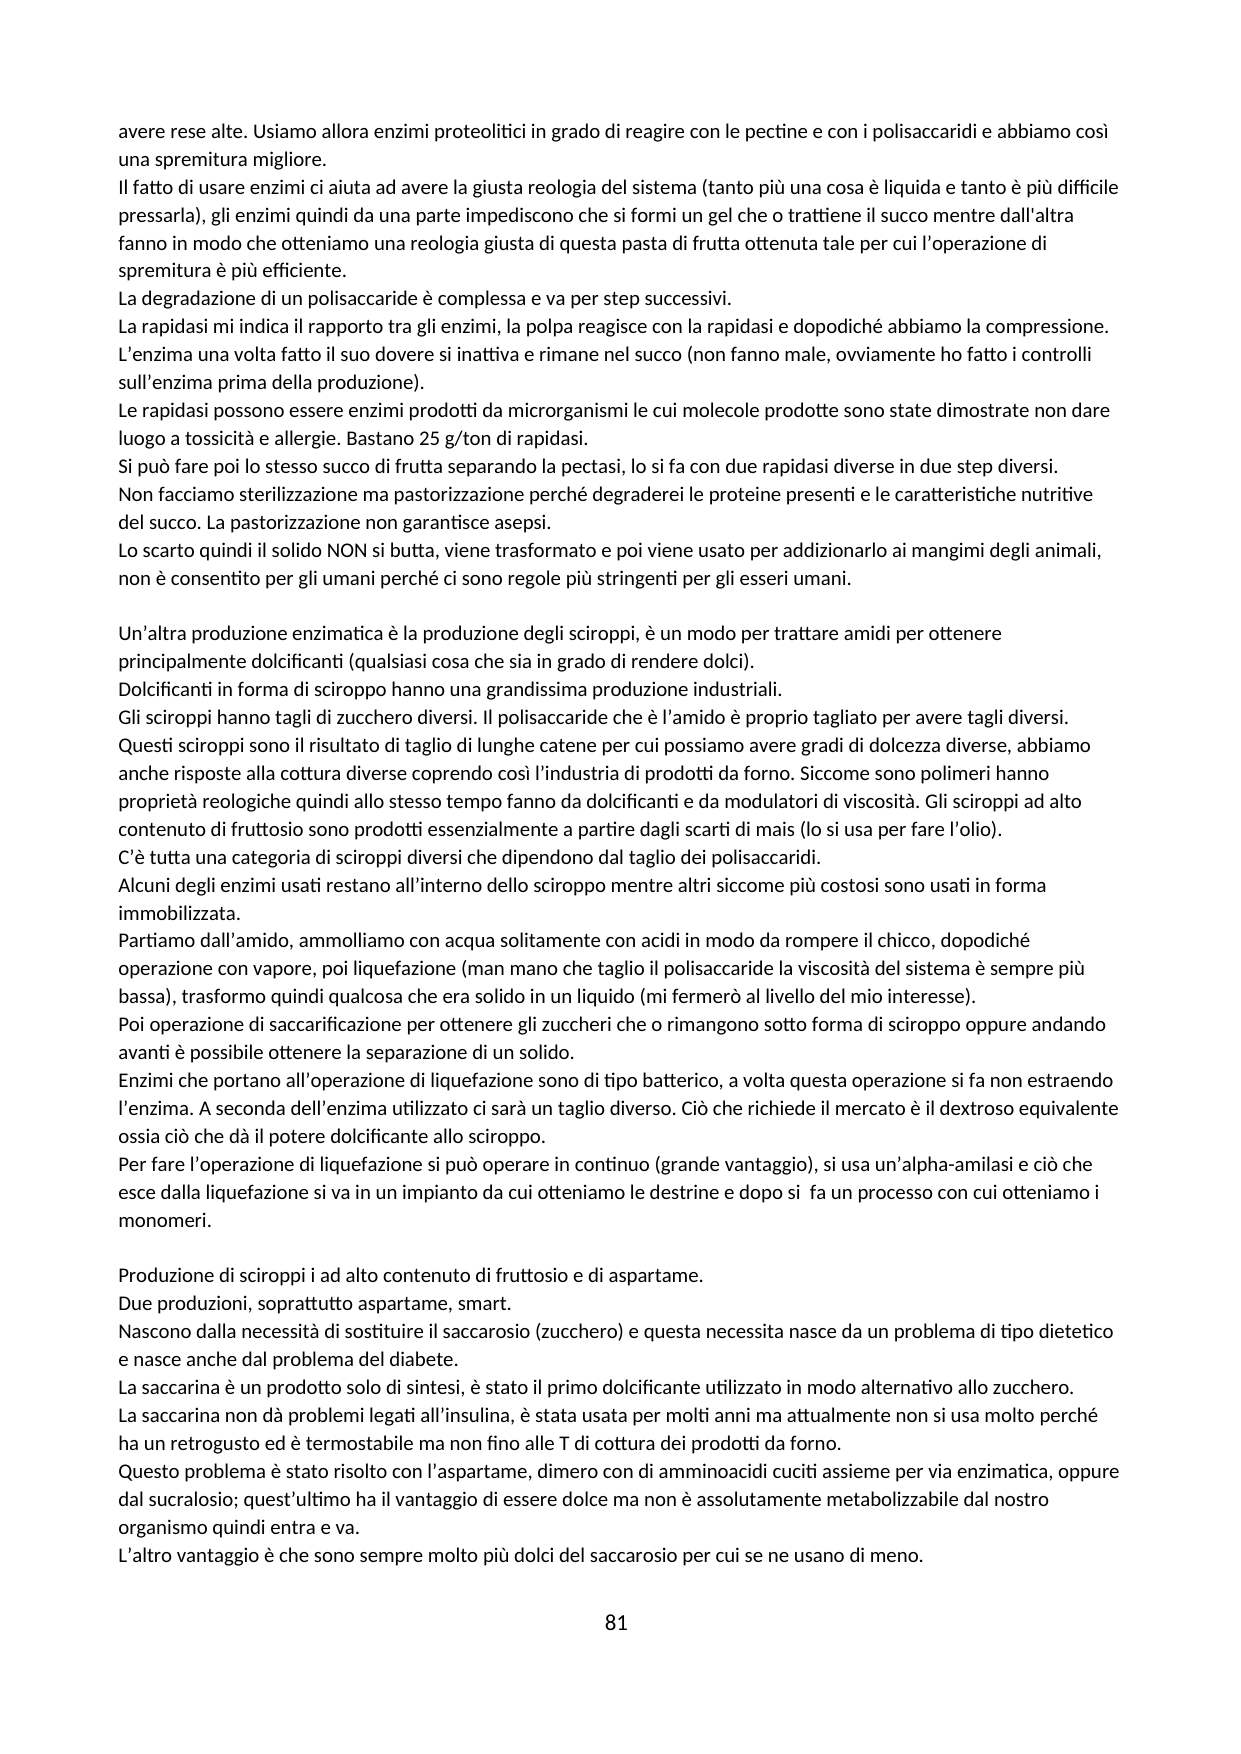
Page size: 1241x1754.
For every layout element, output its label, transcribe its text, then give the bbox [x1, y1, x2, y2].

text Alcuni degli enzimi usati restano all’interno dello sciroppo mentre altri siccome più costosi sono usati in forma immobilizzata. Partiamo dall’amido, ammolliamo con acqua solitamente con acidi in modo da rompere il chicco, dopodiché operazione con vapore, poi liquefazione (man mano che taglio il polisaccaride la viscosità del sistema è sempre più bassa), trasformo quindi qualcosa che era solido in un liquido (mi fermerò al livello del mio interesse). Poi operazione di saccarificazione per ottenere gli zuccheri che o rimangono sotto forma di sciroppo oppure andando avanti è possibile ottenere la separazione di un solido. Enzimi che portano all’operazione di liquefazione sono di tipo batterico, a volta questa operazione si fa non estraendo l’enzima. A seconda dell’enzima utilizzato ci sarà un taglio diverso. Ciò che richiede il mercato è il dextroso equivalente ossia ciò che dà il potere dolcificante allo sciroppo. Per fare l’operazione di liquefazione si può operare in continuo (grande vantaggio), si usa un’alpha-amilasi e ciò che esce dalla liquefazione si va in un impianto da cui otteniamo le destrine e dopo si fa un processo con cui otteniamo i monomeri. Produzione di sciroppi i ad alto contenuto di fruttosio e di aspartame. Due produzioni, soprattutto aspartame, smart. Nascono dalla necessità di sostituire il saccarosio (zucchero) e questa necessita nasce da un problema di tipo dietetico e nasce anche dal problema del diabete. La saccarina è un prodotto solo di sintesi, è stato il primo dolcificante utilizzato in modo alternativo allo zucchero. La saccarina non dà problemi legati all’insulina, è stata usata per molti anni ma attualmente non si usa molto perché ha un retrogusto ed è termostabile ma non fino alle T di cottura dei prodotti da forno. Questo problema è stato risolto con l’aspartame, dimero con di amminoacidi cuciti assieme per via enzimatica, oppure dal sucralosio; quest’ultimo ha il vantaggio di essere dolce ma non è assolutamente metabolizzabile dal nostro organismo quindi entra e va. L’altro vantaggio è che sono sempre molto più dolci del saccarosio per cui se ne usano di meno. [118, 872, 1124, 1567]
text avere rese alte. Usiamo allora enzimi proteolitici in grado di reagire con le pectine e con i polisaccaridi e abbiamo così una spremitura migliore. Il fatto di usare enzimi ci aiuta ad avere la giusta reologia del sistema (tanto più una cosa è liquida e tanto è più difficile pressarla), gli enzimi quindi da una parte impediscono che si formi un gel che o trattiene il succo mentre dall'altra fanno in modo che otteniamo una reologia giusta di questa pasta di frutta ottenuta tale per cui l’operazione di spremitura è più efficiente. La degradazione di un polisaccaride è complessa e va per step successivi. La rapidasi mi indica il rapporto tra gli enzimi, la polpa reagisce con la rapidasi e dopodiché abbiamo la compressione. [118, 118, 1124, 339]
text L’enzima una volta fatto il suo dovere si inattiva e rimane nel succo (non fanno male, ovviamente ho fatto i controlli sull’enzima prima della produzione). Le rapidasi possono essere enzimi prodotti da microrganismi le cui molecole prodotte sono state dimostrate non dare luogo a tossicità e allergie. Bastano 25 g/ton di rapidasi. Si può fare poi lo stesso succo di frutta separando la pectasi, lo si fa con due rapidasi diverse in due step diversi. [118, 341, 1124, 478]
text Non facciamo sterilizzazione ma pastorizzazione perché degraderei le proteine presenti e le caratteristiche nutritive del succo. La pastorizzazione non garantisce asepsi. Lo scarto quindi il solido NON si butta, viene trasformato e poi viene usato per addizionarlo ai mangimi degli animali, non è consentito per gli umani perché ci sono regole più stringenti per gli esseri umani. Un’altra produzione enzimatica è la produzione degli sciroppi, è un modo per trattare amidi per ottenere principalmente dolcificanti (qualsiasi cosa che sia in grado di rendere dolci). Dolcificanti in forma di sciroppo hanno una grandissima produzione industriali. Gli sciroppi hanno tagli di zucchero diversi. Il polisaccaride che è l’amido è proprio tagliato per avere tagli diversi. Questi sciroppi sono il risultato di taglio di lunghe catene per cui possiamo avere gradi di dolcezza diverse, abbiamo anche risposte alla cottura diverse coprendo così l’industria di prodotti da forno. Siccome sono polimeri hanno proprietà reologiche quindi allo stesso tempo fanno da dolcificanti e da modulatori di viscosità. Gli sciroppi ad alto contenuto di fruttosio sono prodotti essenzialmente a partire dagli scarti di mais (lo si usa per fare l’olio). C’è tutta una categoria di sciroppi diversi che dipendono dal taglio dei polisaccaridi. [118, 481, 1124, 869]
